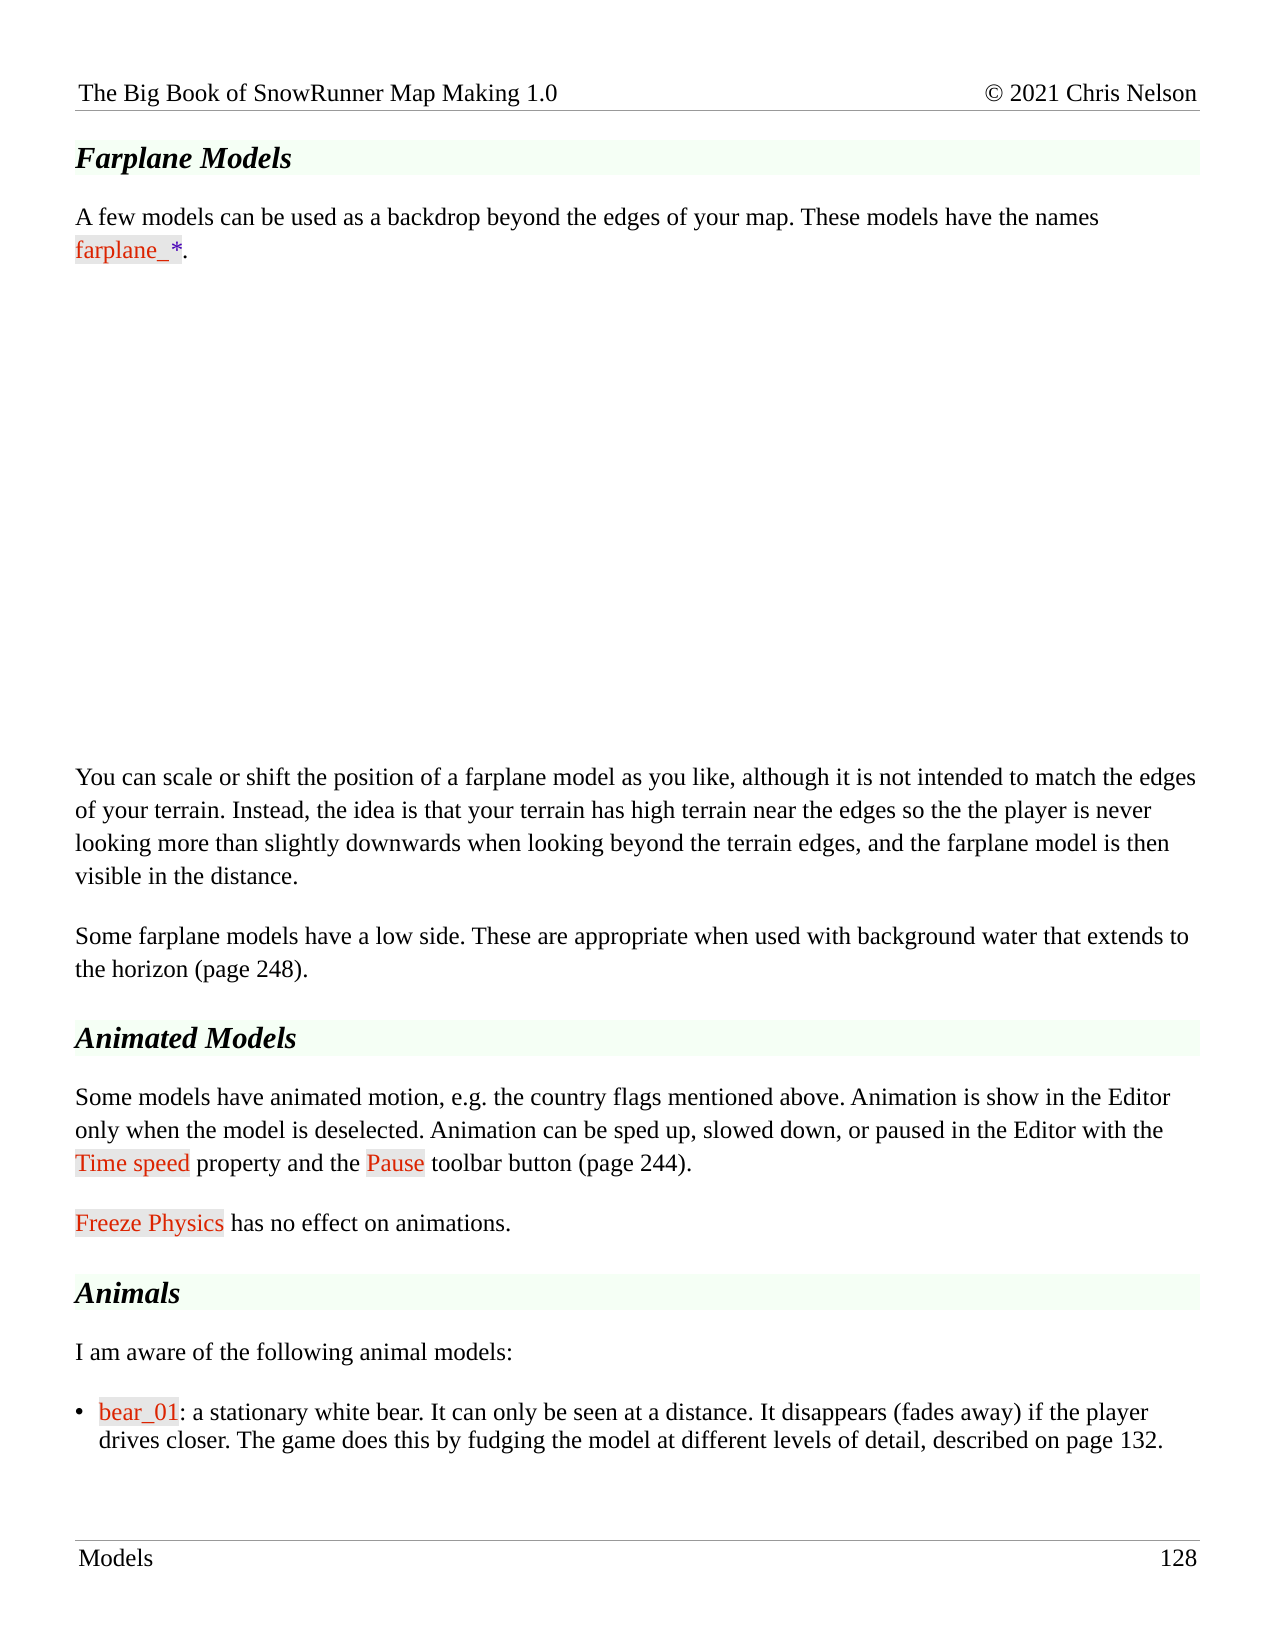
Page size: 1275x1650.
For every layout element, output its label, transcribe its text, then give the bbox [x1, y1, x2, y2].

subtitle Farplane Models [75, 140, 1200, 175]
text Freeze Physics has no effect on animations. [75, 1208, 1200, 1237]
text A few models can be used as a backdrop beyond the edges of your map. These models have the names farplane_*. [75, 202, 1200, 264]
subtitle Animals [75, 1274, 1200, 1310]
text You can scale or shift the position of a farplane model as you like, although it is not intended to match the edges of your terrain. Instead, the idea is that your terrain has high terrain near the edges so the the player is never looking more than slightly downwards when looking beyond the terrain edges, and the farplane model is then visible in the distance. [75, 762, 1200, 890]
text I am aware of the following animal models: [75, 1337, 1200, 1366]
text Some models have animated motion, e.g. the country flags mentioned above. Animation is show in the Editor only when the model is deselected. Animation can be sped up, slowed down, or paused in the Editor with the Time speed property and the Pause toolbar button (page 244). [75, 1082, 1200, 1177]
list bear_01: a stationary white bear. It can only be seen at a distance. It disappears (fades away) if the player drives closer. The game does this by fudging the model at different levels of detail, described on page 132. [75, 1397, 1200, 1454]
text Some farplane models have a low side. These are appropriate when used with background water that extends to the horizon (page 248). [75, 921, 1200, 983]
subtitle Animated Models [75, 1020, 1200, 1056]
